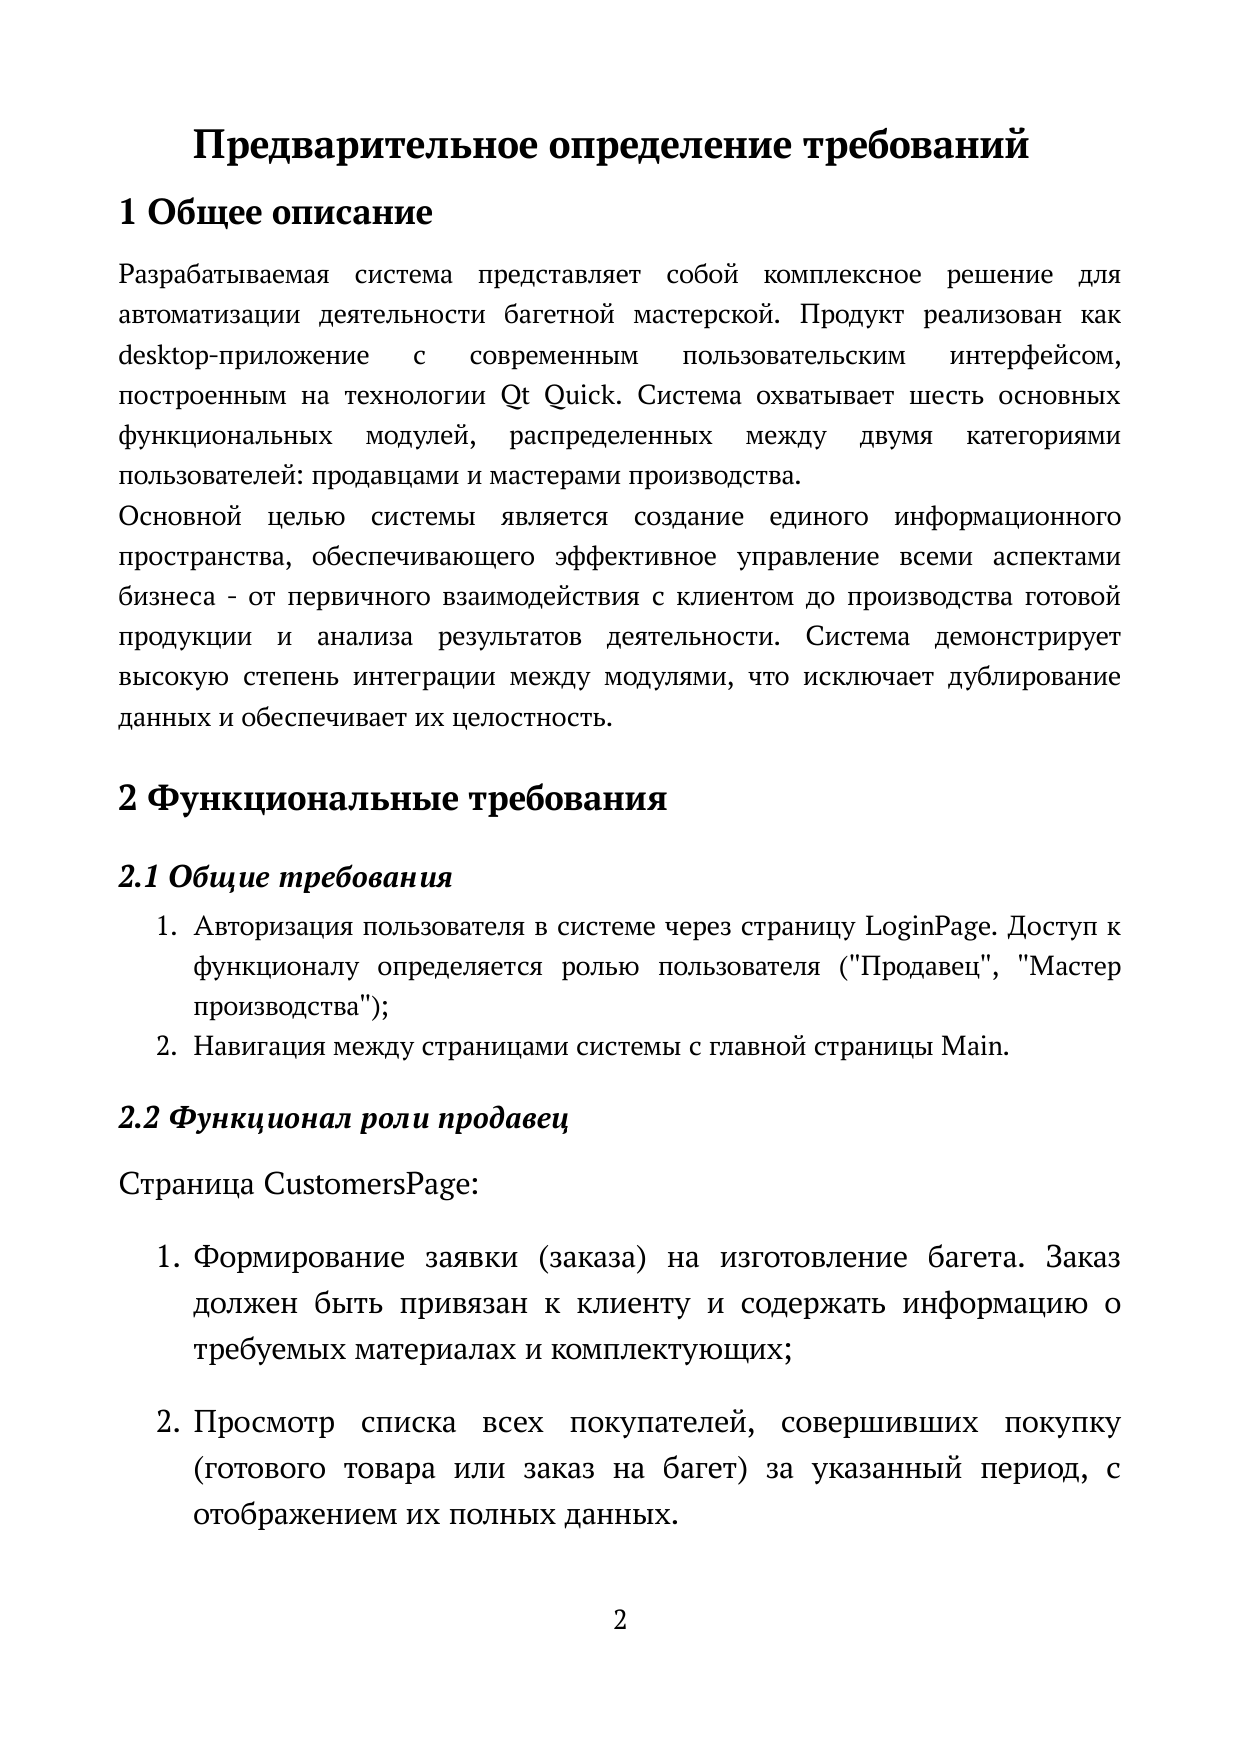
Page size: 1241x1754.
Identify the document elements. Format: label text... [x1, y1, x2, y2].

subtitle Просмотр списка всех покупателей, совершивших покупку (готового товара или заказ на багет) за указанный период, с отображением их полных данных. [156, 1401, 1122, 1531]
text Основной целью системы является создание единого информационного пространства, обеспечивающего эффективное управление всеми аспектами бизнеса - от первичного взаимодействия с клиентом до производства готовой продукции и анализа результатов деятельности. Система демонстрирует высокую степень интеграции между модулями, что исключает дублирование данных и обеспечивает их целостность. [118, 498, 1122, 732]
subtitle 1 Общее описание [118, 189, 1122, 233]
subtitle 2.1 Общие требования [118, 857, 1122, 895]
subtitle Предварительное определение требований [192, 118, 1122, 168]
text Разрабатываемая система представляет собой комплексное решение для автоматизации деятельности багетной мастерской. Продукт реализован как desktop-приложение с современным пользовательским интерфейсом, построенным на технологии Qt Quick. Система охватывает шесть основных функциональных модулей, распределенных между двумя категориями пользователей: продавцами и мастерами производства. [118, 256, 1122, 491]
subtitle 2.2 Функционал роли продавец [118, 1098, 1122, 1136]
list Авторизация пользователя в системе через страницу LoginPage. Доступ к функционалу определяется ролью пользователя ("Продавец", "Мастер производства"); [156, 908, 1122, 1022]
subtitle Страница CustomersPage: [118, 1163, 1122, 1202]
subtitle 2 Функциональные требования [118, 774, 1122, 818]
subtitle Формирование заявки (заказа) на изготовление багета. Заказ должен быть привязан к клиенту и содержать информацию о требуемых материалах и комплектующих; [156, 1236, 1122, 1366]
list Навигация между страницами системы с главной страницы Main. [156, 1028, 1122, 1062]
